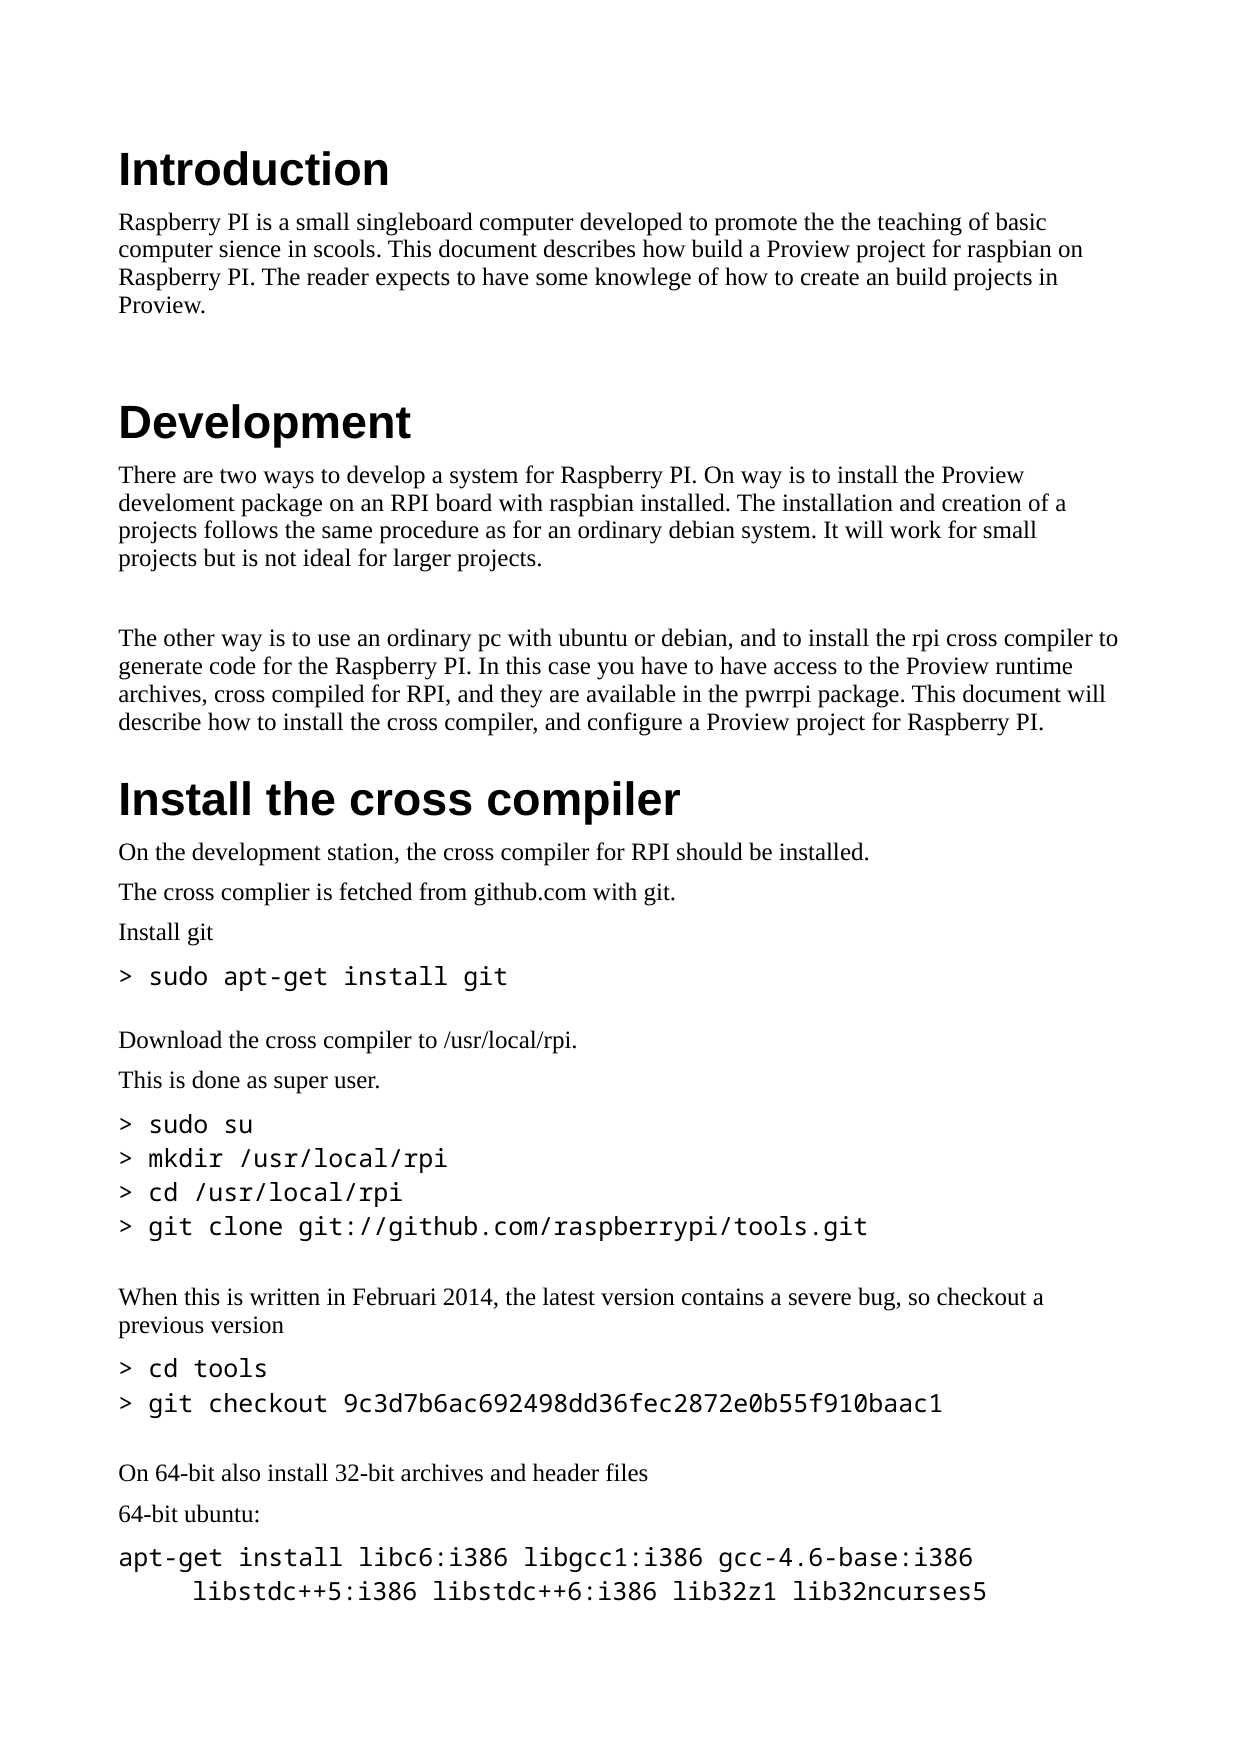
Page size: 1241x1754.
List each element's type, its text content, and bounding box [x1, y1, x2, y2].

text > git checkout 9c3d7b6ac692498dd36fec2872e0b55f910baac1 [118, 1385, 1122, 1419]
text apt-get install libc6:i386 libgcc1:i386 gcc-4.6-base:i386 [118, 1540, 1122, 1574]
text > cd tools [118, 1351, 1122, 1385]
text > sudo apt-get install git [118, 958, 1122, 992]
subtitle Install the cross compiler [118, 773, 1122, 825]
text There are two ways to develop a system for Raspberry PI. On way is to install the Proview develoment package on an RPI board with raspbian installed. The installation and creation of a projects follows the same procedure as for an ordinary debian system. It will work for small projects but is not ideal for larger projects. [118, 461, 1122, 572]
text The cross complier is fetched from github.com with git. [118, 878, 1122, 906]
text The other way is to use an ordinary pc with ubuntu or debian, and to install the rpi cross compiler to generate code for the Raspberry PI. In this case you have to have access to the Proview runtime archives, cross compiled for RPI, and they are available in the pwrrpi package. This document will describe how to install the cross compiler, and configure a Proview project for Raspberry PI. [118, 624, 1122, 735]
text > git clone git://github.com/raspberrypi/tools.git [118, 1209, 1122, 1243]
text 64-bit ubuntu: [118, 1500, 1122, 1527]
text On 64-bit also install 32-bit archives and header files [118, 1459, 1122, 1487]
text Download the cross compiler to /usr/local/rpi. [118, 1026, 1122, 1054]
text libstdc++5:i386 libstdc++6:i386 lib32z1 lib32ncurses5 [118, 1574, 1122, 1608]
text > cd /usr/local/rpi [118, 1175, 1122, 1209]
subtitle Development [118, 396, 1122, 448]
subtitle Introduction [118, 143, 1122, 195]
text This is done as super user. [118, 1067, 1122, 1094]
text > sudo su [118, 1107, 1122, 1141]
text Install git [118, 918, 1122, 946]
text Raspberry PI is a small singleboard computer developed to promote the the teaching of basic computer sience in scools. This document describes how build a Proview project for raspbian on Raspberry PI. The reader expects to have some knowlege of how to create an build projects in Proview. [118, 208, 1122, 319]
text > mkdir /usr/local/rpi [118, 1141, 1122, 1175]
text When this is written in Februari 2014, the latest version contains a severe bug, so checkout a previous version [118, 1283, 1122, 1339]
text On the development station, the cross compiler for RPI should be installed. [118, 838, 1122, 865]
